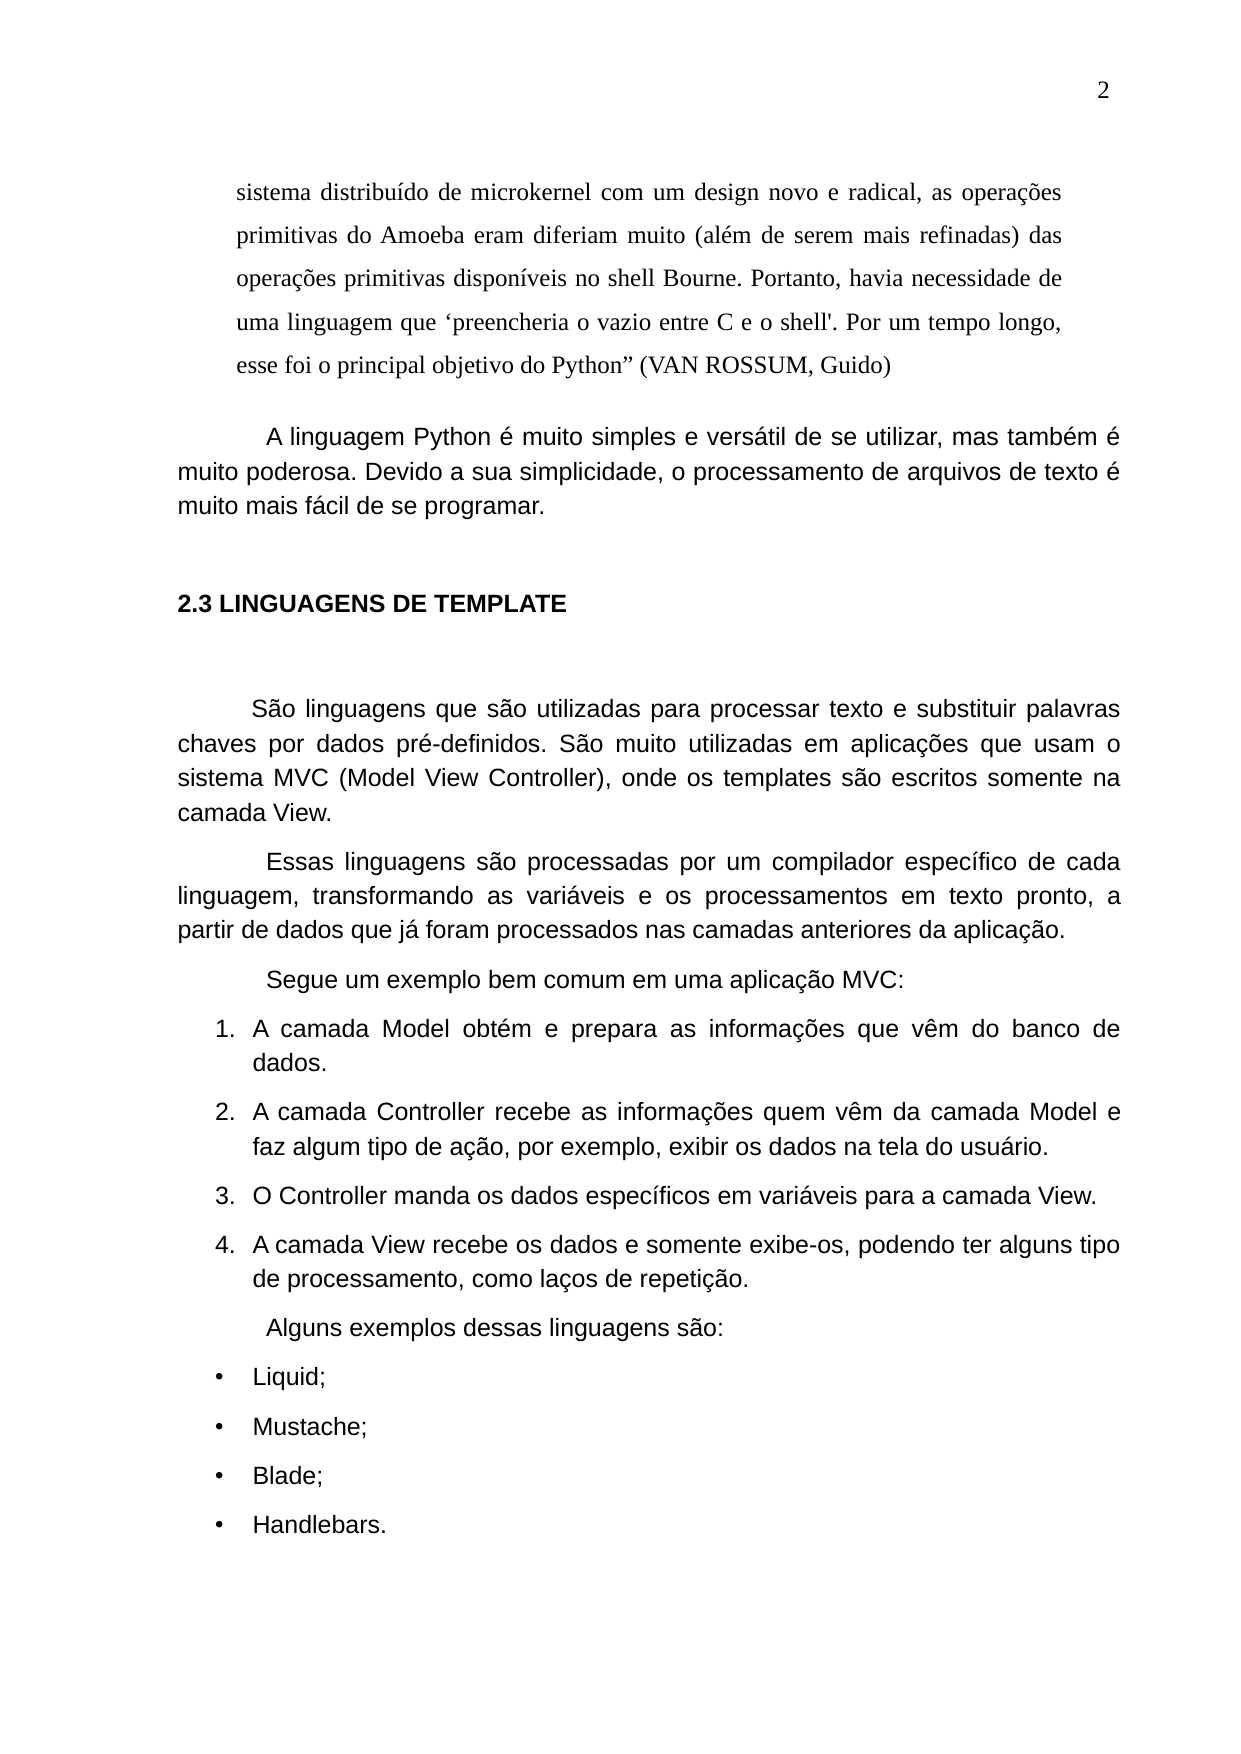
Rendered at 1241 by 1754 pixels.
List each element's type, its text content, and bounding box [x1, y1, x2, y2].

subtitle 2.3 LINGUAGENS DE TEMPLATE [177, 589, 1122, 618]
list O Controller manda os dados específicos em variáveis para a camada View. [215, 1181, 1122, 1209]
text A linguagem Python é muito simples e versátil de se utilizar, mas também é muito poderosa. Devido a sua simplicidade, o processamento de arquivos de texto é muito mais fácil de se programar. [177, 422, 1122, 520]
list Handlebars. [215, 1510, 1122, 1539]
list Mustache; [215, 1412, 1122, 1440]
text Alguns exemplos dessas linguagens são: [177, 1313, 1122, 1342]
text Segue um exemplo bem comum em uma aplicação MVC: [177, 964, 1122, 993]
list A camada Model obtém e prepara as informações que vêm do banco de dados. [215, 1014, 1122, 1077]
text São linguagens que são utilizadas para processar texto e substituir palavras chaves por dados pré-definidos. São muito utilizadas em aplicações que usam o sistema MVC (Model View Controller), onde os templates são escritos somente na camada View. [177, 694, 1122, 826]
list Liquid; [215, 1362, 1122, 1391]
list Blade; [215, 1461, 1122, 1489]
text Essas linguagens são processadas por um compilador específico de cada linguagem, transformando as variáveis e os processamentos em texto pronto, a partir de dados que já foram processados nas camadas anteriores da aplicação. [177, 847, 1122, 944]
list A camada Controller recebe as informações quem vêm da camada Model e faz algum tipo de ação, por exemplo, exibir os dados na tela do usuário. [215, 1097, 1122, 1160]
list A camada View recebe os dados e somente exibe-os, podendo ter alguns tipo de processamento, como laços de repetição. [215, 1230, 1122, 1293]
text sistema distribuído de microkernel com um design novo e radical, as operações primitivas do Amoeba eram diferiam muito (além de serem mais refinadas) das operações primitivas disponíveis no shell Bourne. Portanto, havia necessidade de uma linguagem que ‘preencheria o vazio entre C e o shell'. Por um tempo longo, esse foi o principal objetivo do Python” (VAN ROSSUM, Guido) [236, 177, 1063, 378]
